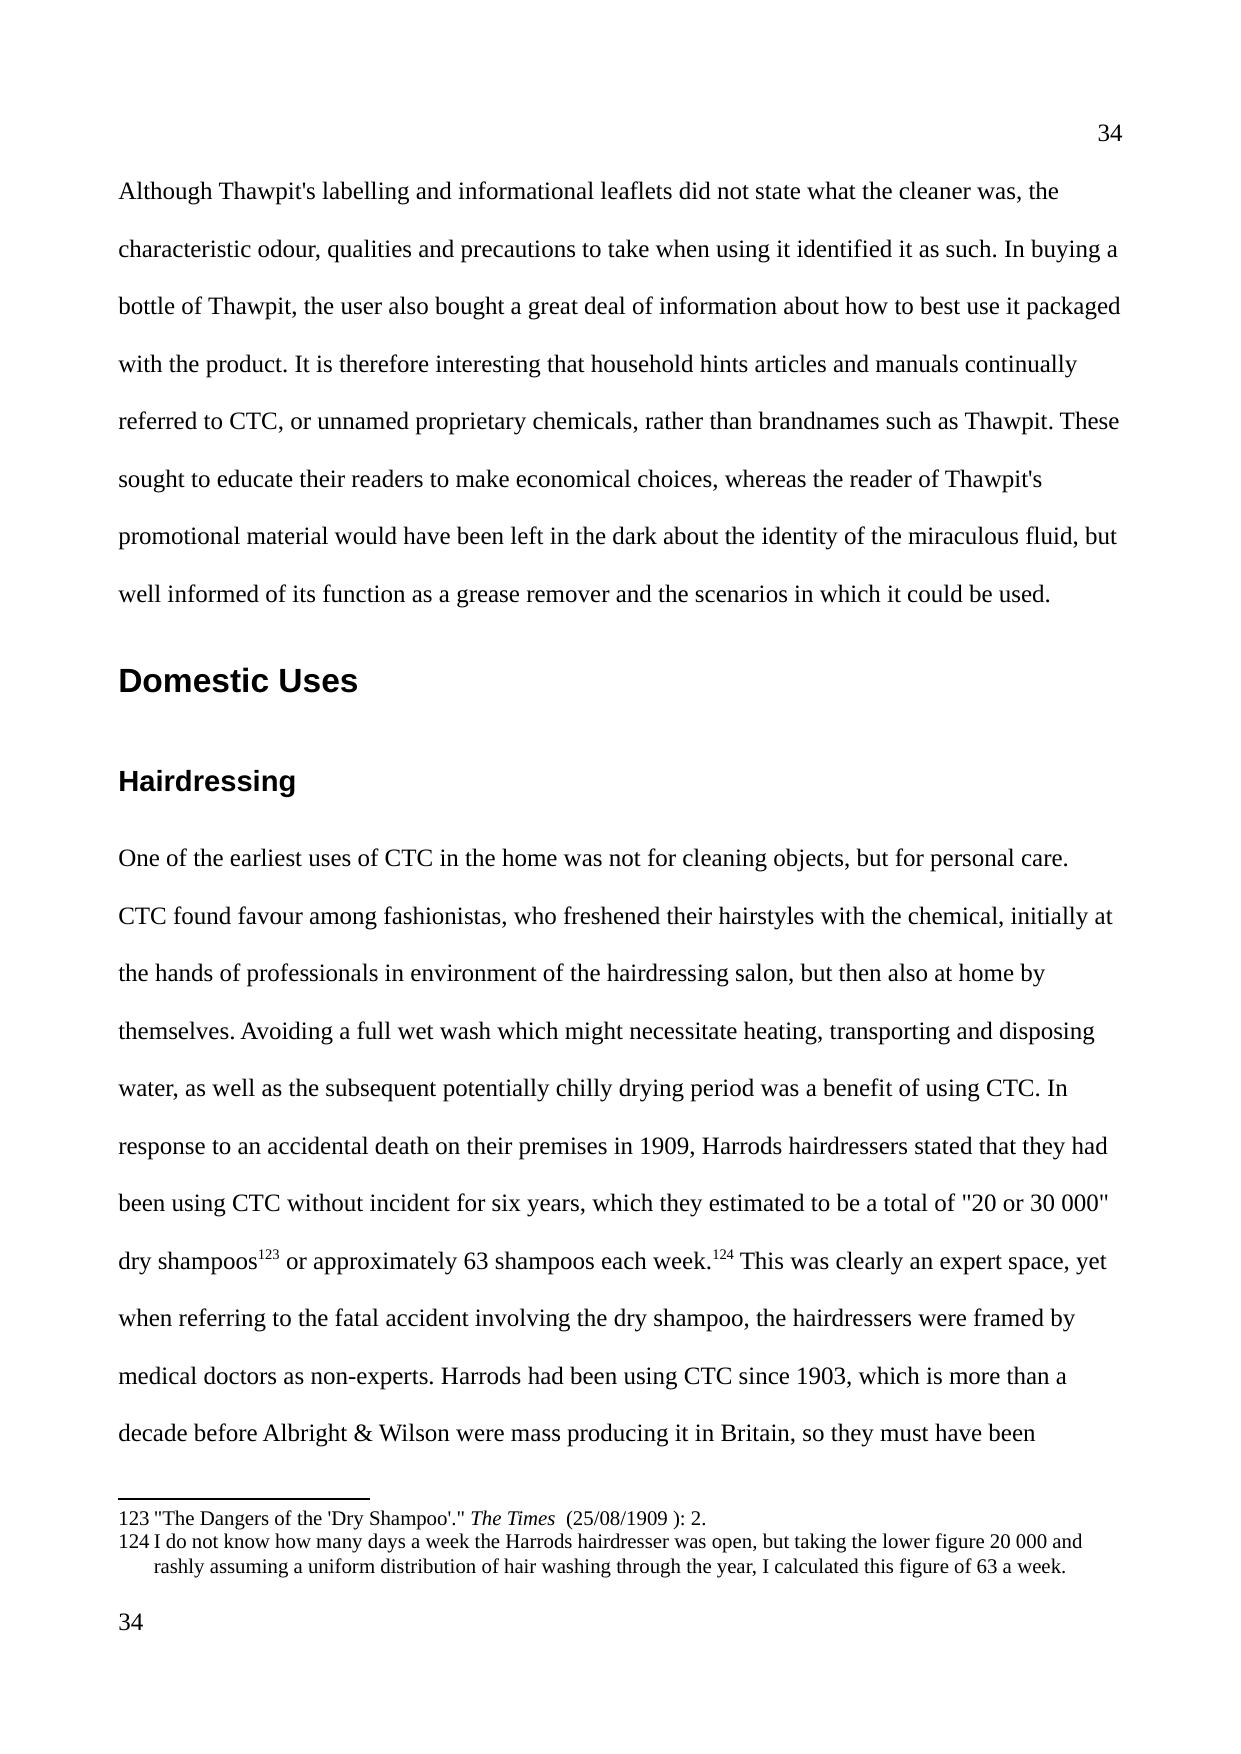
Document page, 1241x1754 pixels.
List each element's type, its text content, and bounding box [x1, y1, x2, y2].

subtitle Domestic Uses [118, 661, 1122, 700]
text One of the earliest uses of CTC in the home was not for cleaning objects, but for personal care. CTC found favour among fashionistas, who freshened their hairstyles with the chemical, initially at the hands of professionals in environment of the hairdressing salon, but then also at home by themselves. Avoiding a full wet wash which might necessitate heating, transporting and disposing water, as well as the subsequent potentially chilly drying period was a benefit of using CTC. In response to an accidental death on their premises in 1909, Harrods hairdressers stated that they had been using CTC without incident for six years, which they estimated to be a total of "20 or 30 000" dry shampoos or approximately 63 shampoos each week. This was clearly an expert space, yet when referring to the fatal accident involving the dry shampoo, the hairdressers were framed by medical doctors as non-experts. Harrods had been using CTC since 1903, which is more than a decade before Albright & Wilson were mass producing it in Britain, so they must have been [118, 843, 1122, 1447]
text Although Thawpit's labelling and informational leaflets did not state what the cleaner was, the characteristic odour, qualities and precautions to take when using it identified it as such. In buying a bottle of Thawpit, the user also bought a great deal of information about how to best use it packaged with the product. It is therefore interesting that household hints articles and manuals continually referred to CTC, or unnamed proprietary chemicals, rather than brandnames such as Thawpit. These sought to educate their readers to make economical choices, whereas the reader of Thawpit's promotional material would have been left in the dark about the identity of the miraculous fluid, but well informed of its function as a grease remover and the scenarios in which it could be used. [118, 176, 1122, 608]
text "The Dangers of the 'Dry Shampoo'." The Times (25/08/1909 ): 2. [118, 1505, 1122, 1529]
subtitle Hairdressing [118, 764, 1122, 797]
text I do not know how many days a week the Harrods hairdresser was open, but taking the lower figure 20 000 and rashly assuming a uniform distribution of hair washing through the year, I calculated this figure of 63 a week. [118, 1529, 1122, 1578]
